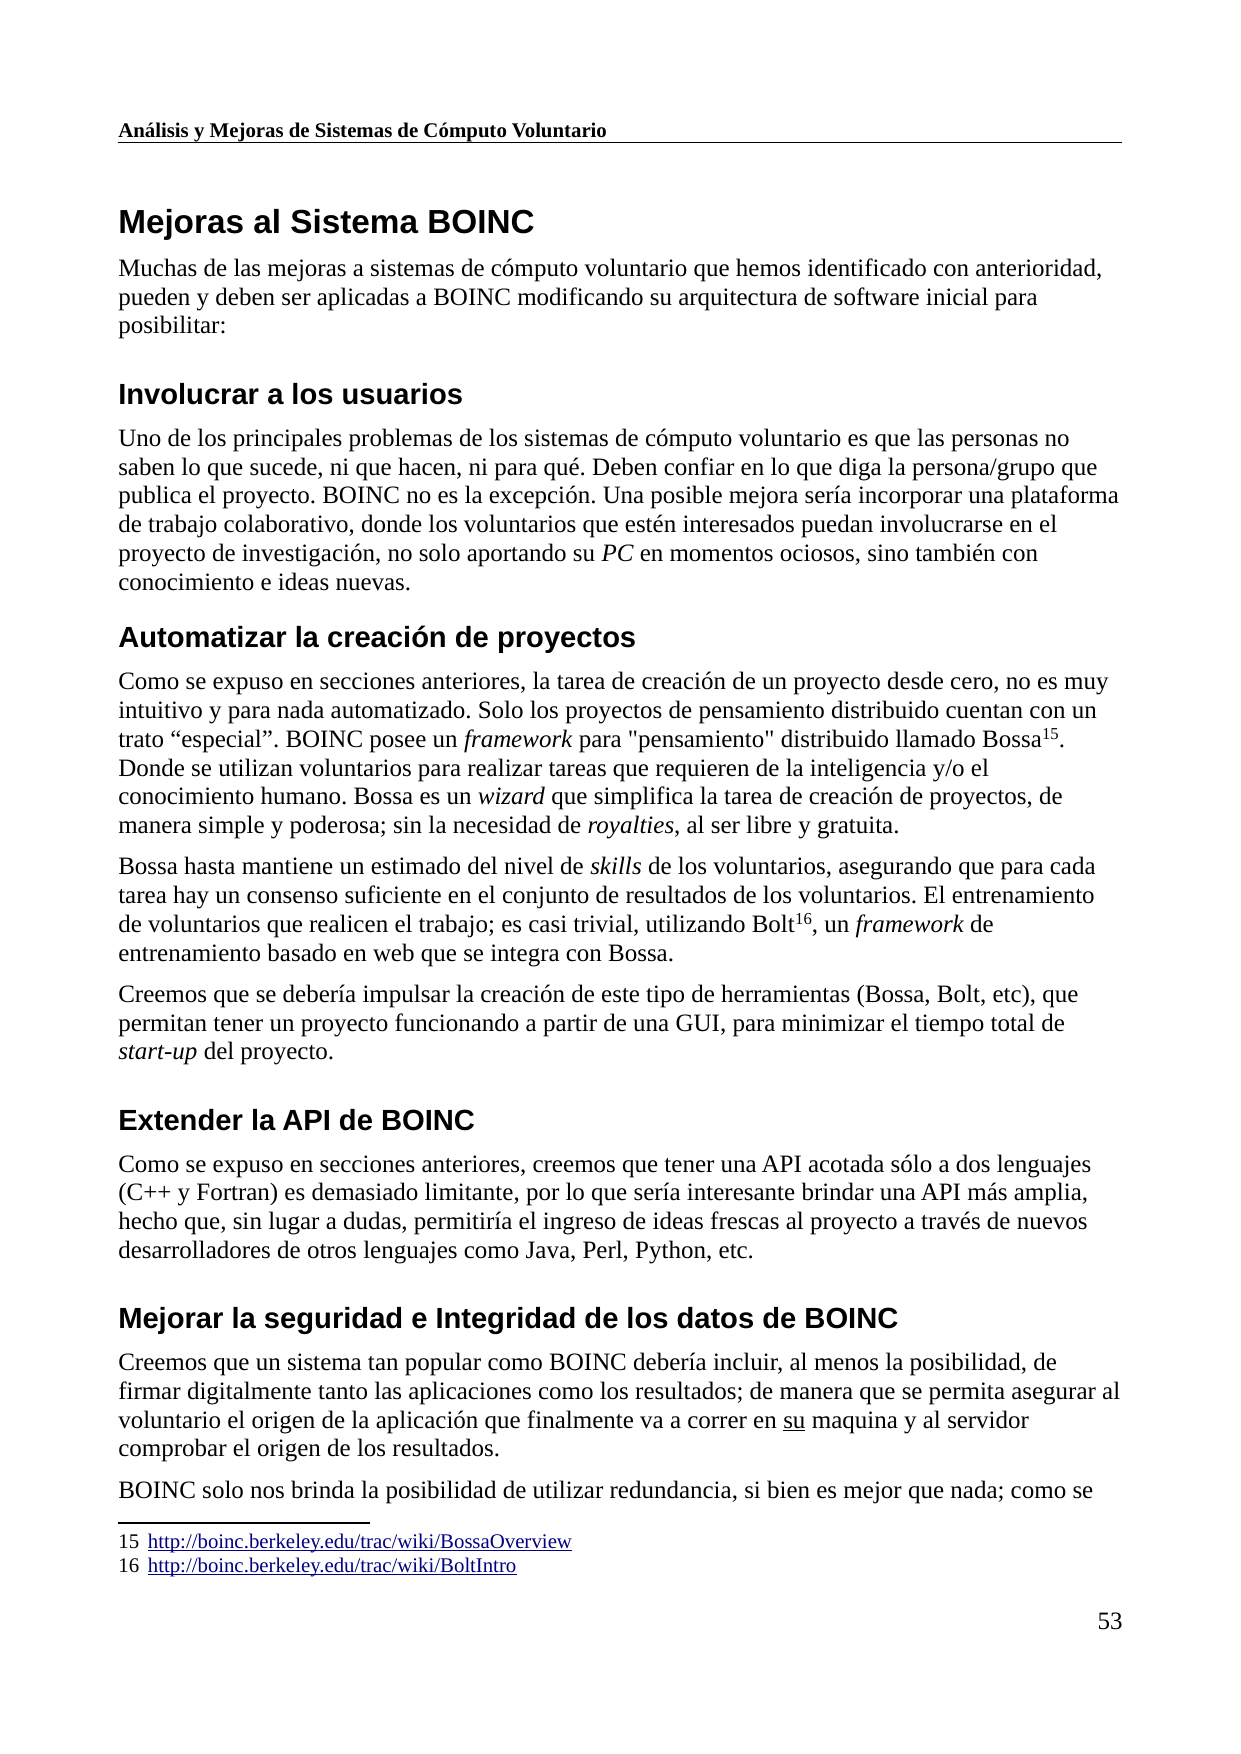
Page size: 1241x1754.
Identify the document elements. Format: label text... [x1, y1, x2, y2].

text http://boinc.berkeley.edu/trac/wiki/BoltIntro [118, 1553, 1122, 1577]
subtitle Extender la API de BOINC [118, 1103, 1122, 1136]
subtitle Involucrar a los usuarios [118, 377, 1122, 410]
text Muchas de las mejoras a sistemas de cómputo voluntario que hemos identificado con anterioridad, pueden y deben ser aplicadas a BOINC modificando su arquitectura de software inicial para posibilitar: [118, 253, 1122, 339]
text Creemos que se debería impulsar la creación de este tipo de herramientas (Bossa, Bolt, etc), que permitan tener un proyecto funcionando a partir de una GUI, para minimizar el tiempo total de start-up del proyecto. [118, 979, 1122, 1065]
text Creemos que un sistema tan popular como BOINC debería incluir, al menos la posibilidad, de firmar digitalmente tanto las aplicaciones como los resultados; de manera que se permita asegurar al voluntario el origen de la aplicación que finalmente va a correr en su maquina y al servidor comprobar el origen de los resultados. [118, 1347, 1122, 1462]
text Uno de los principales problemas de los sistemas de cómputo voluntario es que las personas no saben lo que sucede, ni que hacen, ni para qué. Deben confiar en lo que diga la persona/grupo que publica el proyecto. BOINC no es la excepción. Una posible mejora sería incorporar una plataforma de trabajo colaborativo, donde los voluntarios que estén interesados puedan involucrarse en el proyecto de investigación, no solo aportando su PC en momentos ociosos, sino también con conocimiento e ideas nuevas. [118, 423, 1122, 595]
text Bossa hasta mantiene un estimado del nivel de skills de los voluntarios, asegurando que para cada tarea hay un consenso suficiente en el conjunto de resultados de los voluntarios. El entrenamiento de voluntarios que realicen el trabajo; es casi trivial, utilizando Bolt, un framework de entrenamiento basado en web que se integra con Bossa. [118, 851, 1122, 966]
subtitle Mejoras al Sistema BOINC [118, 202, 1122, 241]
text BOINC solo nos brinda la posibilidad de utilizar redundancia, si bien es mejor que nada; como se [118, 1475, 1122, 1503]
text Como se expuso en secciones anteriores, creemos que tener una API acotada sólo a dos lenguajes (C++ y Fortran) es demasiado limitante, por lo que sería interesante brindar una API más amplia, hecho que, sin lugar a dudas, permitiría el ingreso de ideas frescas al proyecto a través de nuevos desarrolladores de otros lenguajes como Java, Perl, Python, etc. [118, 1149, 1122, 1264]
text http://boinc.berkeley.edu/trac/wiki/BossaOverview [118, 1529, 1122, 1553]
subtitle Mejorar la seguridad e Integridad de los datos de BOINC [118, 1301, 1122, 1335]
text Como se expuso en secciones anteriores, la tarea de creación de un proyecto desde cero, no es muy intuitivo y para nada automatizado. Solo los proyectos de pensamiento distribuido cuentan con un trato “especial”. BOINC posee un framework para "pensamiento" distribuido llamado Bossa. Donde se utilizan voluntarios para realizar tareas que requieren de la inteligencia y/o el conocimiento humano. Bossa es un wizard que simplifica la tarea de creación de proyectos, de manera simple y poderosa; sin la necesidad de royalties, al ser libre y gratuita. [118, 666, 1122, 839]
subtitle Automatizar la creación de proyectos [118, 620, 1122, 654]
